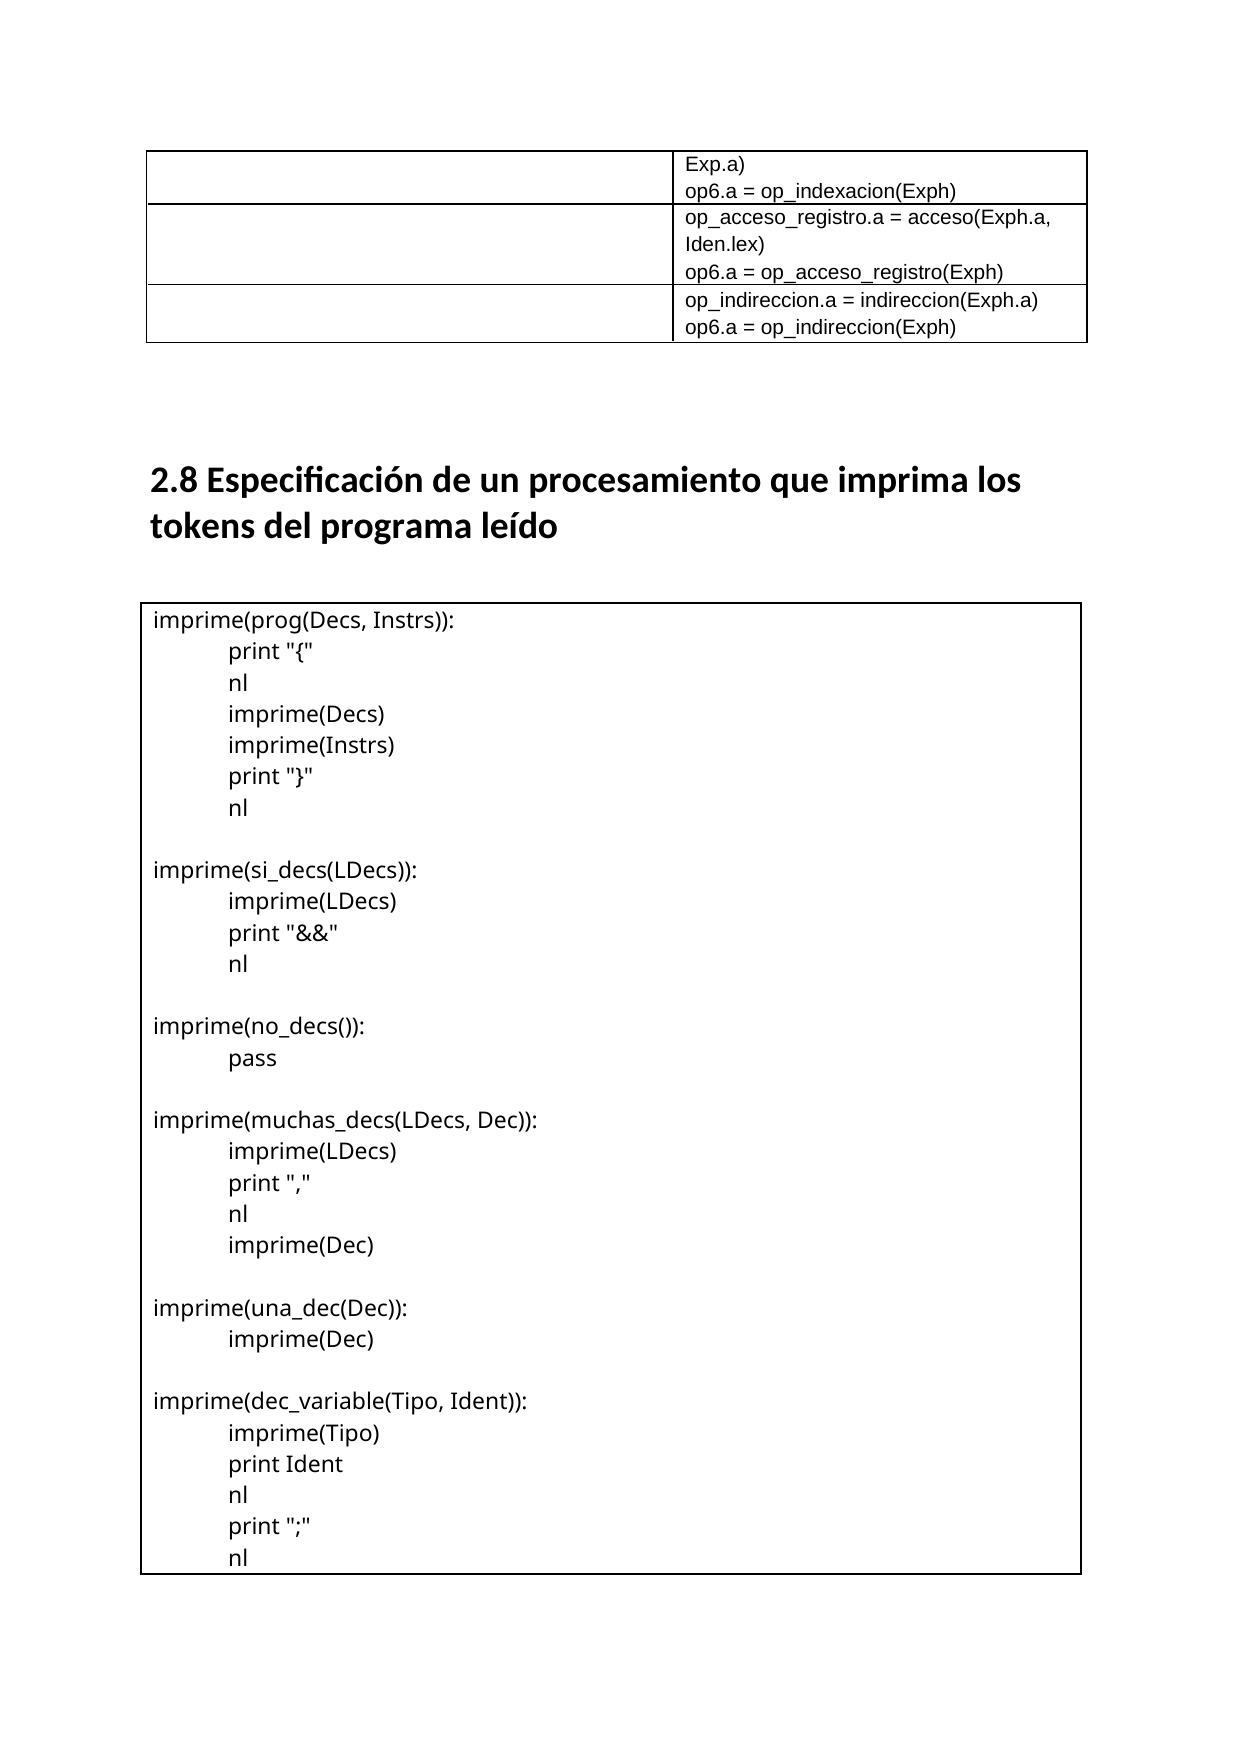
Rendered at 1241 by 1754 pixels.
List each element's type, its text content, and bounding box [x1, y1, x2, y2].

table_header imprime(prog(Decs, Instrs)): print "{" nl imprime(Decs) imprime(Instrs) print "}" nl imprime(si_decs(LDecs)): imprime(LDecs) print "&&" nl imprime(no_decs()): pass imprime(muchas_decs(LDecs, Dec)): imprime(LDecs) print "," nl imprime(Dec) imprime(una_dec(Dec)): imprime(Dec) imprime(dec_variable(Tipo, Ident)): imprime(Tipo) print Ident nl print ";" nl [142, 604, 1080, 1573]
table_cell [147, 204, 672, 283]
table_cell Exp.a) op6.a = op_indexacion(Exph) [674, 152, 1086, 203]
subtitle 2.8 Especificación de un procesamiento que imprima los tokens del programa leído [150, 456, 1090, 547]
table_cell [147, 285, 672, 341]
table_cell op_acceso_registro.a = acceso(Exph.a, Iden.lex) op6.a = op_acceso_registro(Exph) [674, 205, 1086, 283]
table_cell op_indireccion.a = indireccion(Exph.a) op6.a = op_indireccion(Exph) [674, 285, 1086, 341]
table_cell [147, 152, 672, 203]
